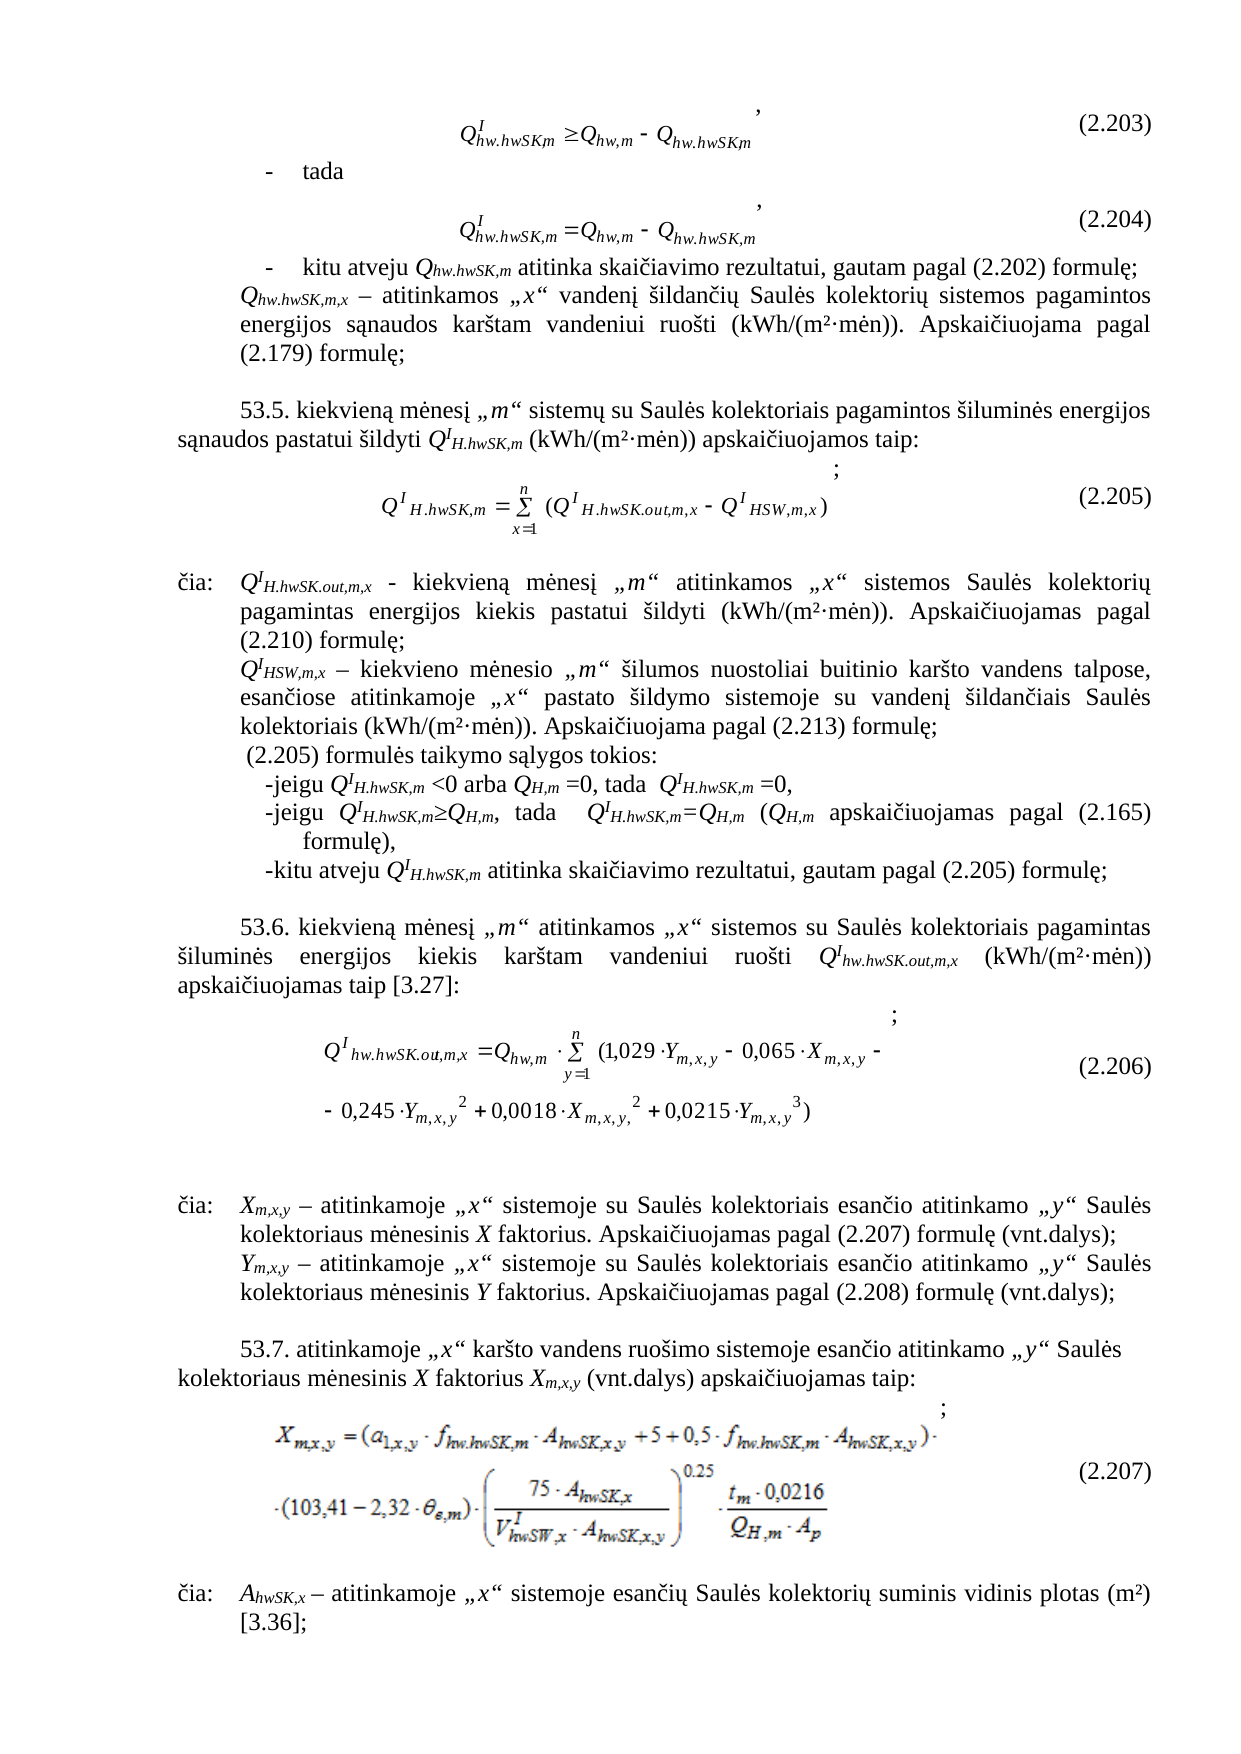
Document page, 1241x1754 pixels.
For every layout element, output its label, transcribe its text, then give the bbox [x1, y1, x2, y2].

text (2.205) formulės taikymo sąlygos tokios: [240, 740, 1151, 769]
text čia: Xm,x,y – atitinkamoje „x“ sistemoje su Saulės kolektoriais esančio atitinkamo „y“ Saulės kolektoriaus mėnesinis X faktorius. Apskaičiuojamas pagal (2.207) formulę (vnt.dalys); [177, 1190, 1151, 1248]
text - kitu atveju Qhw.hwSK,m atitinka skaičiavimo rezultatui, gautam pagal (2.202) formulę; [265, 252, 1151, 280]
text čia: AhwSK,x – atitinkamoje „x“ sistemoje esančių Saulės kolektorių suminis vidinis plotas (m²) [3.36]; [177, 1578, 1151, 1636]
table_header (2.206) [1052, 999, 1163, 1133]
text - kitu atveju QIH.hwSK,m atitinka skaičiavimo rezultatui, gautam pagal (2.205) formulę; [265, 855, 1151, 884]
text - jeigu QIH.hwSK,m <0 arba QH,m =0, tada QIH.hwSK,m =0, [265, 769, 1151, 797]
text QIHSW,m,x – kiekvieno mėnesio „m“ šilumos nuostoliai buitinio karšto vandens talpose, esančiose atitinkamoje „x“ pastato šildymo sistemoje su vandenį šildančiais Saulės kolektoriais (kWh/(m²·mėn)). Apskaičiuojama pagal (2.213) formulę; [240, 654, 1151, 740]
text 53.7. atitinkamoje „x“ karšto vandens ruošimo sistemoje esančio atitinkamo „y“ Saulės kolektoriaus mėnesinis X faktorius Xm,x,y (vnt.dalys) apskaičiuojamas taip: [177, 1334, 1151, 1392]
text - tada [265, 156, 1151, 184]
table_header ; [166, 999, 1052, 1133]
table_header ; [166, 453, 1052, 539]
text Qhw.hwSK,m,x – atitinkamos „x“ vandenį šildančių Saulės kolektorių sistemos pagamintos energijos sąnaudos karštam vandeniui ruošti (kWh/(m²·mėn)). Apskaičiuojama pagal (2.179) formulę; [240, 280, 1151, 367]
table_header , [166, 185, 1052, 252]
text - jeigu QIH.hwSK,m≥QH,m, tada QIH.hwSK,m=QH,m (QH,m apskaičiuojamas pagal (2.165) formulę), [265, 797, 1151, 855]
text čia: QIH.hwSK.out,m,x - kiekvieną mėnesį „m“ atitinkamos „x“ sistemos Saulės kolektorių pagamintas energijos kiekis pastatui šildyti (kWh/(m²·mėn)). Apskaičiuojamas pagal (2.210) formulę; [177, 567, 1151, 654]
table_header (2.204) [1052, 185, 1163, 252]
table_header (2.207) [1052, 1392, 1163, 1549]
table_header , [166, 89, 1052, 156]
table_header (2.203) [1052, 89, 1163, 156]
text Ym,x,y – atitinkamoje „x“ sistemoje su Saulės kolektoriais esančio atitinkamo „y“ Saulės kolektoriaus mėnesinis Y faktorius. Apskaičiuojamas pagal (2.208) formulę (vnt.dalys); [240, 1248, 1151, 1305]
table_header ; [166, 1392, 1052, 1549]
table_header (2.205) [1052, 453, 1163, 539]
text 53.6. kiekvieną mėnesį „m“ atitinkamos „x“ sistemos su Saulės kolektoriais pagamintas šiluminės energijos kiekis karštam vandeniui ruošti QIhw.hwSK.out,m,x (kWh/(m²·mėn)) apskaičiuojamas taip [3.27]: [177, 912, 1151, 999]
text 53.5. kiekvieną mėnesį „m“ sistemų su Saulės kolektoriais pagamintos šiluminės energijos sąnaudos pastatui šildyti QIH.hwSK,m (kWh/(m²·mėn)) apskaičiuojamos taip: [177, 395, 1151, 453]
